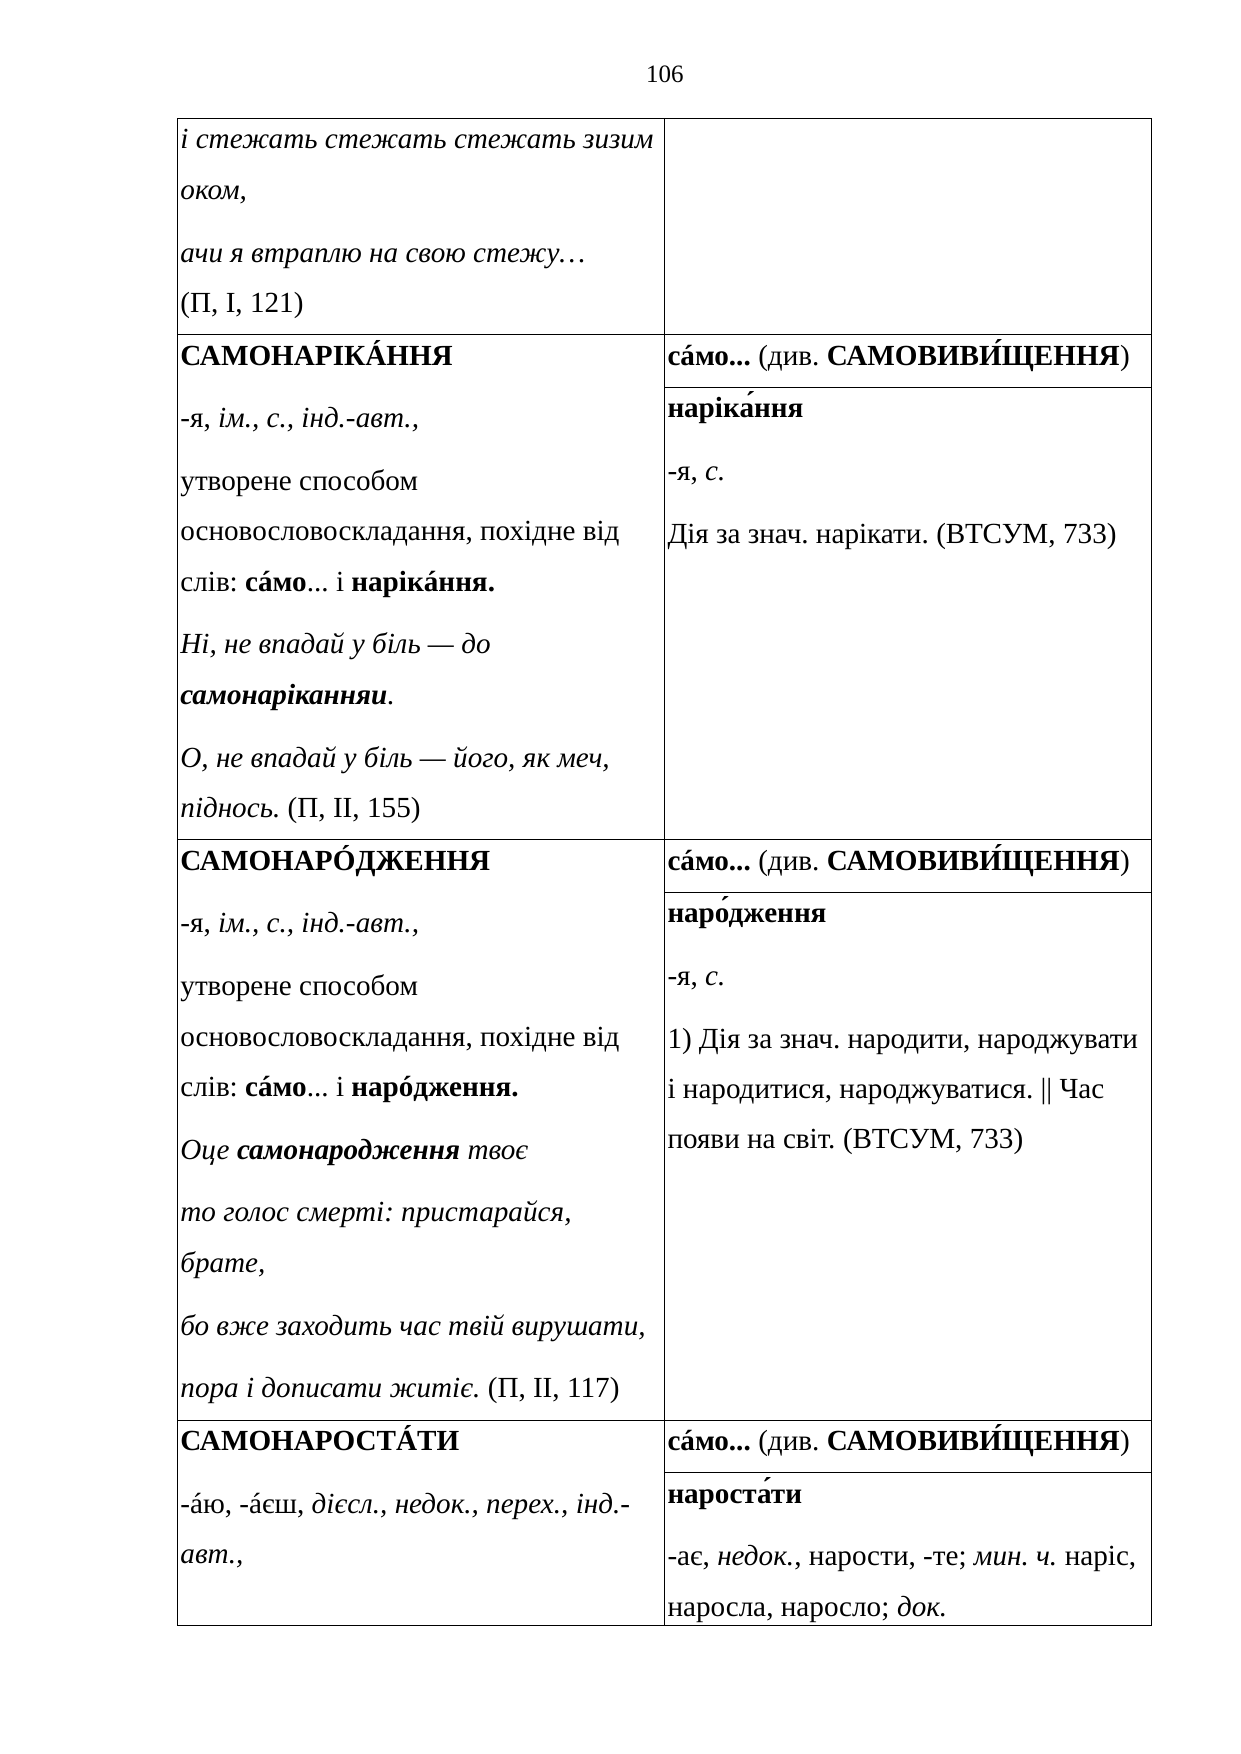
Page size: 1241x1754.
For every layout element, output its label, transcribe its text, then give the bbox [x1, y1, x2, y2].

table_cell [665, 119, 1151, 334]
table_cell САМОНАРІКÁННЯ -я, ім., с., інд.-авт., утворене способом основословоскладання, похідне від слів: сáмо... і нарікáння. Ні, не впадай у біль — до самонаріканняи. О, не впадай у біль — його, як меч, піднось. (П, ІІ, 155) [178, 335, 664, 839]
table_cell наріка́ння -я, с. Дія за знач. нарікати. (ВТСУМ, 733) [665, 388, 1151, 839]
table_cell САМОНАРОСТÁТИ -áю, -áєш, дієсл., недок., перех., інд.-авт., [178, 1421, 664, 1625]
table_cell сáмо... (див. САМОВИВИ́ЩЕННЯ) [665, 335, 1151, 387]
table_cell сáмо... (див. САМОВИВИ́ЩЕННЯ) [665, 840, 1151, 892]
table_cell САМОНАРÓДЖЕННЯ -я, ім., с., інд.-авт., утворене способом основословоскладання, похідне від слів: сáмо... і нарóдження. Оце самонародження твоє то голос смерті: пристарайся, брате, бо вже заходить час твій вирушати, пора і дописати житіє. (П, ІІ, 117) [178, 840, 664, 1419]
table_cell сáмо... (див. САМОВИВИ́ЩЕННЯ) [665, 1421, 1151, 1472]
table_cell і стежать стежать стежать зизим оком, ачи я втраплю на свою стежу… (П, І, 121) [178, 119, 664, 334]
table_cell наро́дження -я, с. 1) Дія за знач. народити, народжувати і народитися, народжуватися. || Час появи на світ. (ВТСУМ, 733) [665, 893, 1151, 1419]
table_cell нароста́ти -ає, недок., нарости, -те; мин. ч. наріс, наросла, наросло; док. [665, 1473, 1151, 1625]
